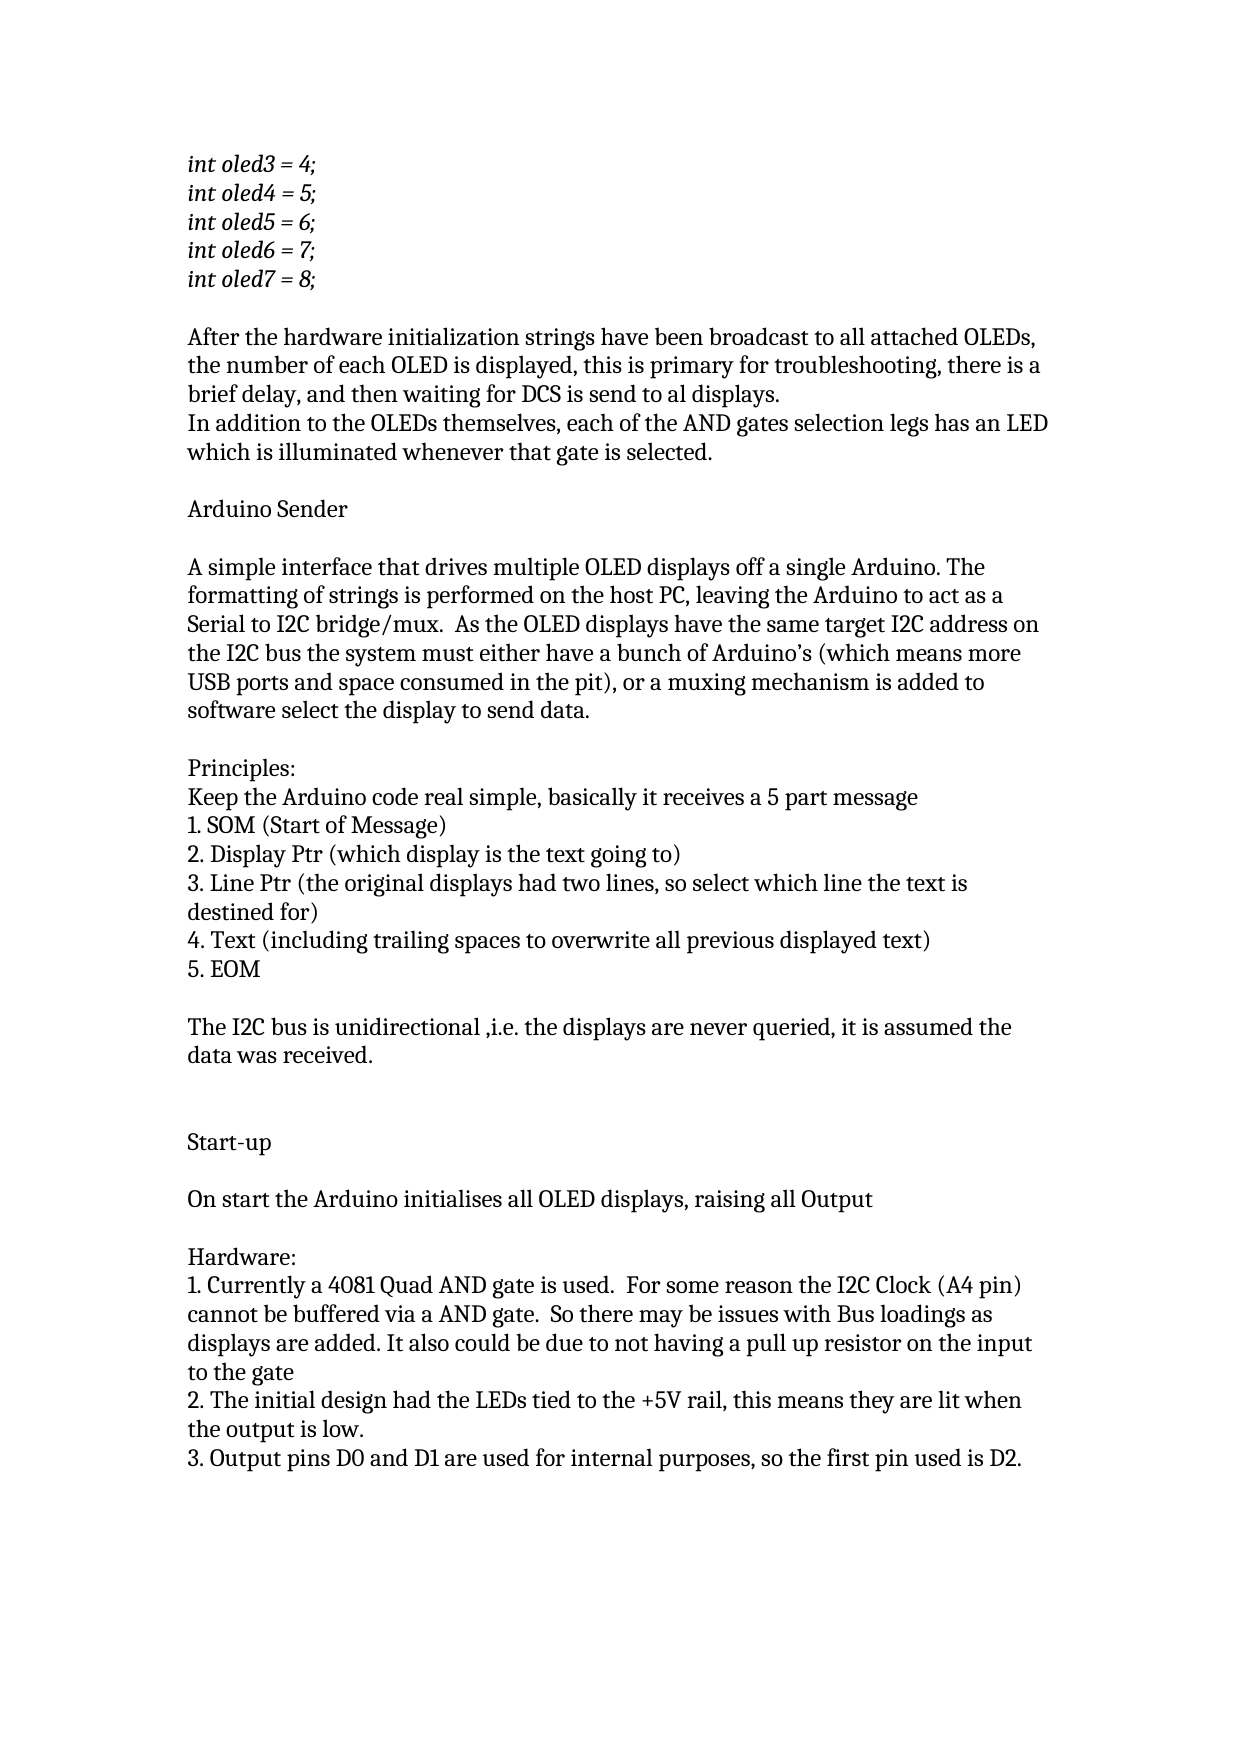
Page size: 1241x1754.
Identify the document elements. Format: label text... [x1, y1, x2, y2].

text int oled5 = 6; [187, 207, 1053, 236]
text 2. The initial design had the LEDs tied to the +5V rail, this means they are lit when the output is low. [187, 1386, 1053, 1444]
text 4. Text (including trailing spaces to overwrite all previous displayed text) [187, 926, 1053, 955]
text Principles: [187, 754, 1053, 782]
text 3. Line Ptr (the original displays had two lines, so select which line the text is destined for) [187, 869, 1053, 926]
text 3. Output pins D0 and D1 are used for internal purposes, so the first pin used is D2. [187, 1444, 1053, 1472]
text 2. Display Ptr (which display is the text going to) [187, 840, 1053, 869]
text 5. EOM [187, 955, 1053, 984]
text int oled6 = 7; [187, 236, 1053, 265]
text Hardware: [187, 1242, 1053, 1271]
text A simple interface that drives multiple OLED displays off a single Arduino. The formatting of strings is performed on the host PC, leaving the Arduino to act as a Serial to I2C bridge/mux. As the OLED displays have the same target I2C address on the I2C bus the system must either have a bunch of Arduino’s (which means more USB ports and space consumed in the pit), or a muxing mechanism is added to software select the display to send data. [187, 552, 1053, 725]
text int oled7 = 8; [187, 265, 1053, 294]
text Keep the Arduino code real simple, basically it receives a 5 part message [187, 782, 1053, 811]
text After the hardware initialization strings have been broadcast to all attached OLEDs, the number of each OLED is displayed, this is primary for troubleshooting, there is a brief delay, and then waiting for DCS is send to al displays. [187, 322, 1053, 409]
text Arduino Sender [187, 495, 1053, 524]
text In addition to the OLEDs themselves, each of the AND gates selection legs has an LED which is illuminated whenever that gate is selected. [187, 409, 1053, 466]
text int oled3 = 4; [187, 150, 1053, 179]
text 1. Currently a 4081 Quad AND gate is used. For some reason the I2C Clock (A4 pin) cannot be buffered via a AND gate. So there may be issues with Bus loadings as displays are added. It also could be due to not having a pull up resistor on the input to the gate [187, 1271, 1053, 1386]
text The I2C bus is unidirectional ,i.e. the displays are never queried, it is assumed the data was received. [187, 1012, 1053, 1070]
text 1. SOM (Start of Message) [187, 811, 1053, 840]
text On start the Arduino initialises all OLED displays, raising all Output [187, 1185, 1053, 1214]
text Start-up [187, 1127, 1053, 1156]
text int oled4 = 5; [187, 179, 1053, 207]
